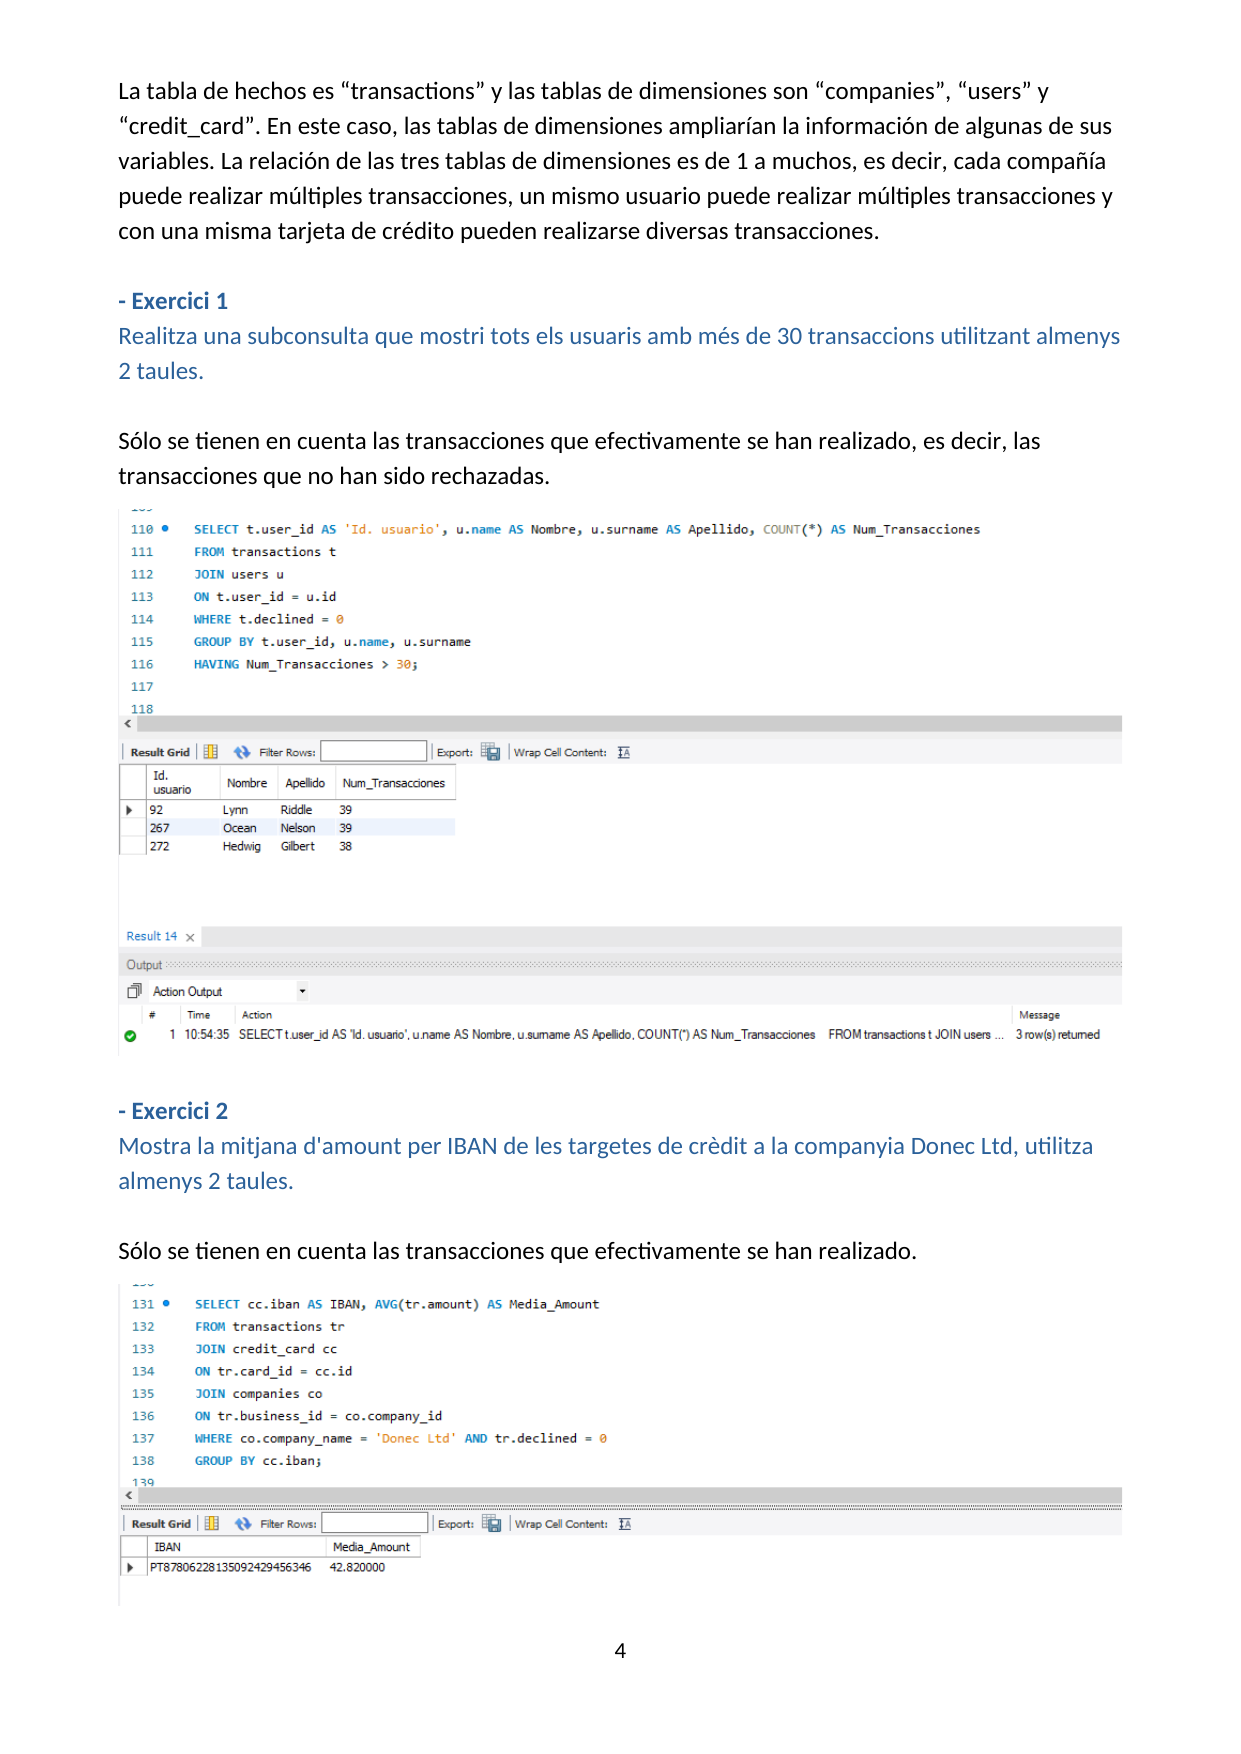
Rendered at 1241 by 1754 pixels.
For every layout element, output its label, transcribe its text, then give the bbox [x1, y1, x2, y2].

text Sólo se tienen en cuenta las transacciones que efectivamente se han realizado, es decir, las transacciones que no han sido rechazadas. [118, 425, 1122, 491]
text Mostra la mitjana d'amount per IBAN de les targetes de crèdit a la companyia Donec Ltd, utilitza almenys 2 taules. [118, 1130, 1122, 1196]
subtitle - Exercici 1 [118, 285, 1122, 316]
text Realitza una subconsulta que mostri tots els usuaris amb més de 30 transaccions utilitzant almenys 2 taules. [118, 320, 1122, 386]
text La tabla de hechos es “transactions” y las tablas de dimensiones son “companies”, “users” y “credit_card”. En este caso, las tablas de dimensiones ampliarían la información de algunas de sus variables. La relación de las tres tablas de dimensiones es de 1 a muchos, es decir, cada compañía puede realizar múltiples transacciones, un mismo usuario puede realizar múltiples transacciones y con una misma tarjeta de crédito pueden realizarse diversas transacciones. [118, 75, 1122, 246]
text Sólo se tienen en cuenta las transacciones que efectivamente se han realizado. [118, 1235, 1122, 1266]
subtitle - Exercici 2 [118, 1095, 1122, 1126]
